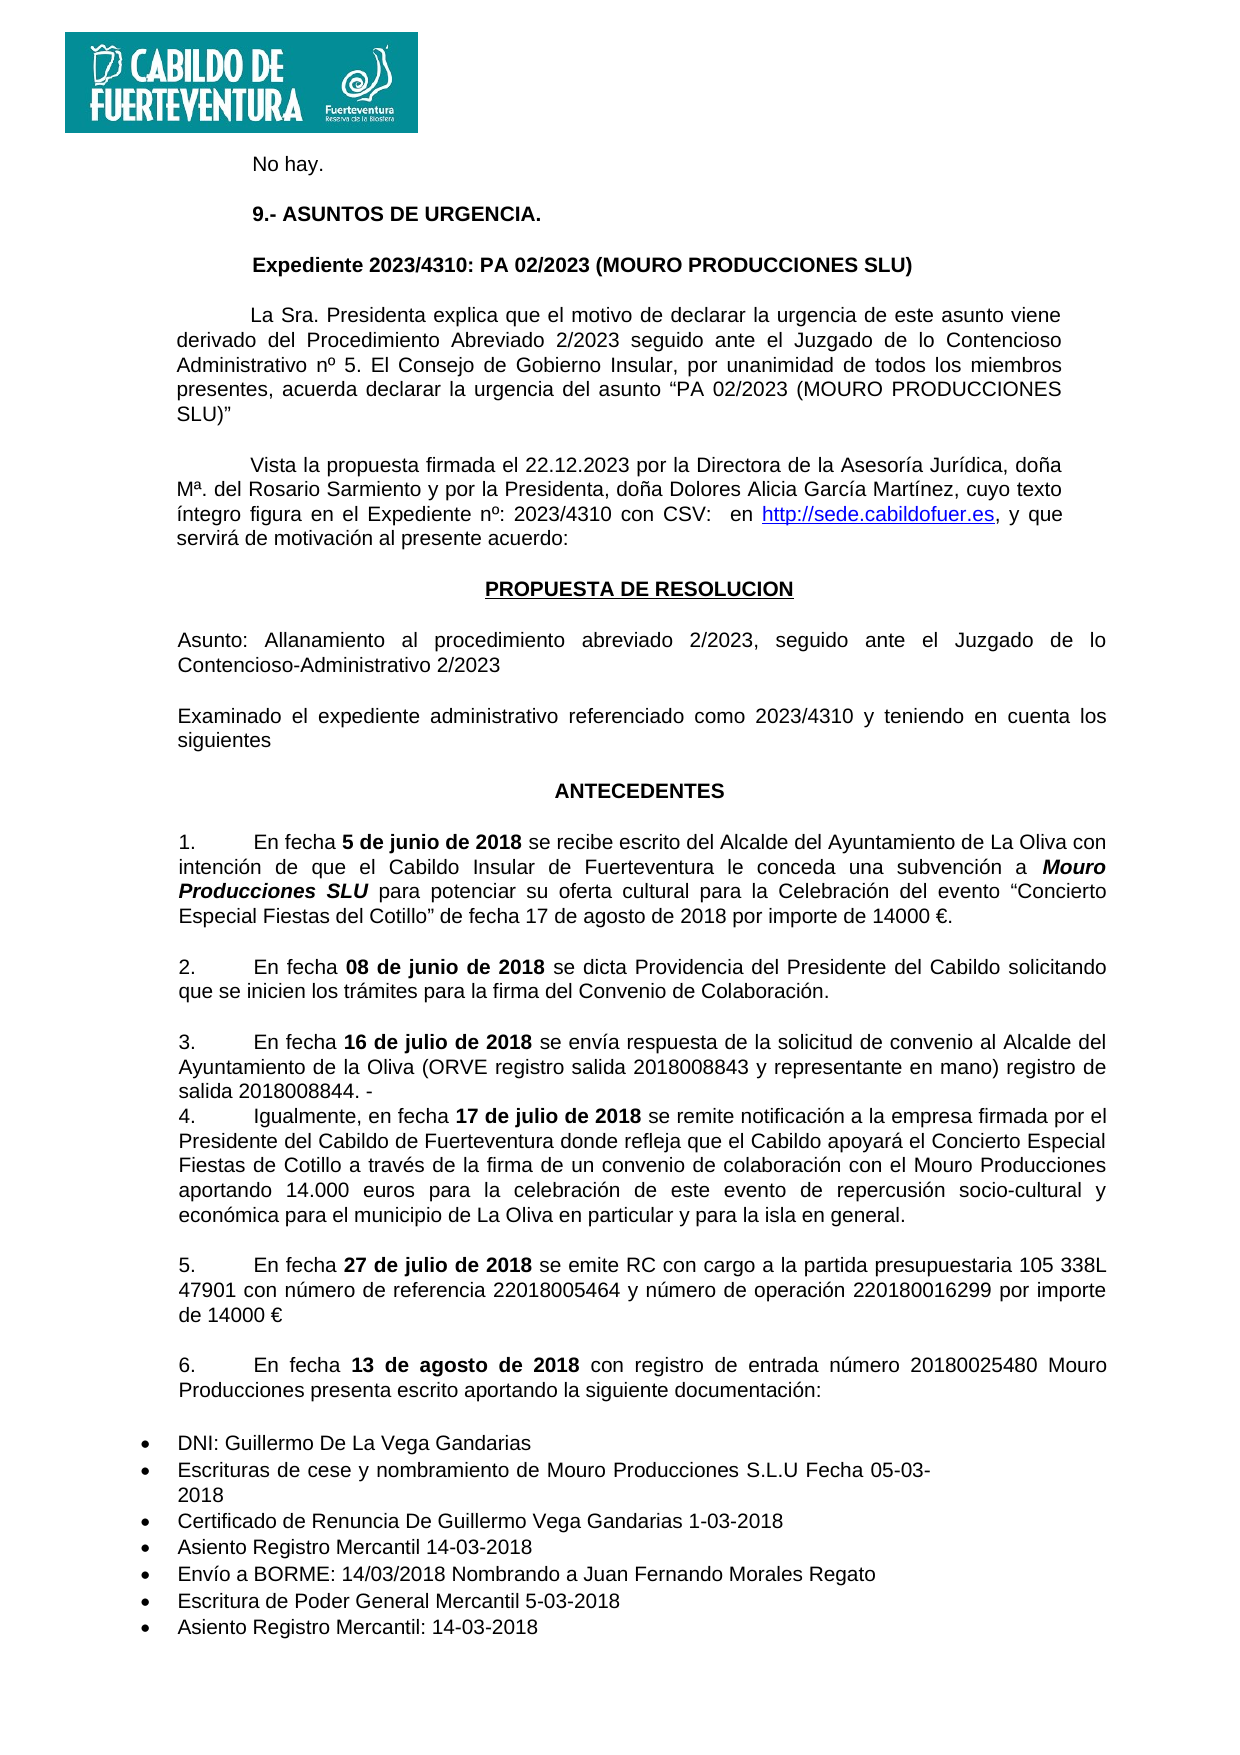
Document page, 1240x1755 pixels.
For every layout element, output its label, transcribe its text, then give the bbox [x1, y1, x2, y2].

text Asunto: Allanamiento al procedimiento abreviado 2/2023, seguido ante el Juzgado de lo Contencioso-Administrativo 2/2023 [177, 628, 1108, 677]
text Expediente 2023/4310: PA 02/2023 (MOURO PRODUCCIONES SLU) [252, 253, 1108, 277]
list Asiento Registro Mercantil: 14-03-2018 [140, 1614, 932, 1640]
list En fecha 13 de agosto de 2018 con registro de entrada número 20180025480 Mouro Producciones presenta escrito aportando la siguiente documentación: [178, 1353, 1108, 1402]
list Envío a BORME: 14/03/2018 Nombrando a Juan Fernando Morales Regato [140, 1561, 932, 1587]
picture [65, 32, 418, 133]
list En fecha 16 de julio de 2018 se envía respuesta de la solicitud de convenio al Alcalde del Ayuntamiento de la Oliva (ORVE registro salida 2018008843 y representante en mano) registro de salida 2018008844. - [178, 1030, 1108, 1103]
list Igualmente, en fecha 17 de julio de 2018 se remite notificación a la empresa firmada por el Presidente del Cabildo de Fuerteventura donde refleja que el Cabildo apoyará el Concierto Especial Fiestas de Cotillo a través de la firma de un convenio de colaboración con el Mouro Producciones aportando 14.000 euros para la celebración de este evento de repercusión socio-cultural y económica para el municipio de La Oliva en particular y para la isla en general. [178, 1104, 1108, 1226]
text La Sra. Presidenta explica que el motivo de declarar la urgencia de este asunto viene derivado del Procedimiento Abreviado 2/2023 seguido ante el Juzgado de lo Contencioso Administrativo nº 5. El Consejo de Gobierno Insular, por unanimidad de todos los miembros presentes, acuerda declarar la urgencia del asunto “PA 02/2023 (MOURO PRODUCCIONES SLU)” [176, 303, 1063, 426]
subtitle ANTECEDENTES [177, 779, 1107, 803]
text 9.- ASUNTOS DE URGENCIA. [252, 202, 1108, 226]
text Examinado el expediente administrativo referenciado como 2023/4310 y teniendo en cuenta los siguientes [177, 703, 1108, 752]
list En fecha 08 de junio de 2018 se dicta Providencia del Presidente del Cabildo solicitando que se inicien los trámites para la firma del Convenio de Colaboración. [178, 954, 1108, 1003]
list DNI: Guillermo De La Vega Gandarias [140, 1430, 932, 1456]
list Escrituras de cese y nombramiento de Mouro Producciones S.L.U Fecha 05-03-2018 [140, 1457, 932, 1507]
list Escritura de Poder General Mercantil 5-03-2018 [140, 1588, 932, 1613]
list En fecha 5 de junio de 2018 se recibe escrito del Alcalde del Ayuntamiento de La Oliva con intención de que el Cabildo Insular de Fuerteventura le conceda una subvención a Mouro Producciones SLU para potenciar su oferta cultural para la Celebración del evento “Concierto Especial Fiestas del Cotillo” de fecha 17 de agosto de 2018 por importe de 14000 €. [178, 830, 1108, 928]
list Certificado de Renuncia De Guillermo Vega Gandarias 1-03-2018 [140, 1508, 932, 1533]
text Vista la propuesta firmada el 22.12.2023 por la Directora de la Asesoría Jurídica, doña Mª. del Rosario Sarmiento y por la Presidenta, doña Dolores Alicia García Martínez, cuyo texto íntegro figura en el Expediente nº: 2023/4310 con CSV: en http://sede.cabildofuer.es, y que servirá de motivación al presente acuerdo: [176, 452, 1063, 550]
subtitle PROPUESTA DE RESOLUCION [177, 577, 1107, 601]
list Asiento Registro Mercantil 14-03-2018 [140, 1534, 932, 1560]
list En fecha 27 de julio de 2018 se emite RC con cargo a la partida presupuestaria 105 338L 47901 con número de referencia 22018005464 y número de operación 220180016299 por importe de 14000 € [178, 1253, 1108, 1326]
text No hay. [252, 151, 932, 175]
